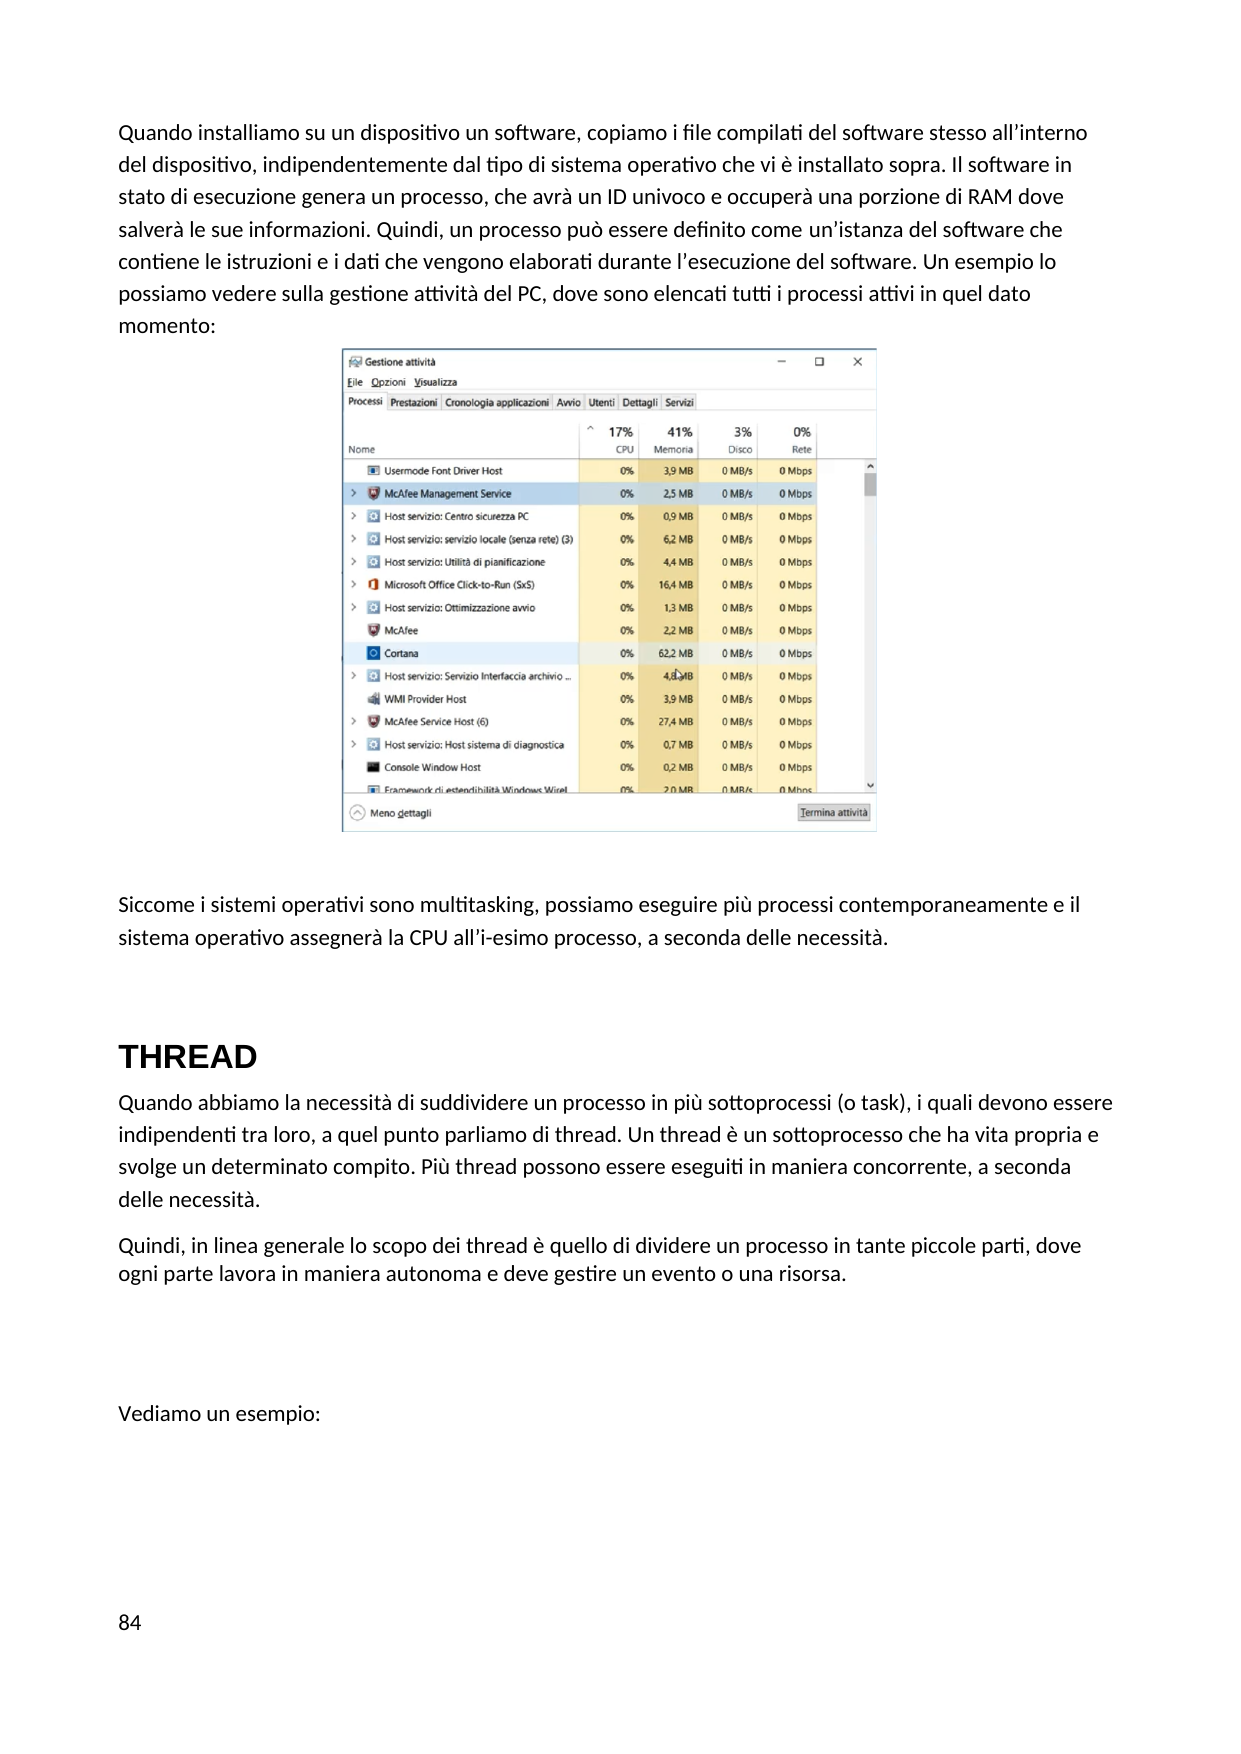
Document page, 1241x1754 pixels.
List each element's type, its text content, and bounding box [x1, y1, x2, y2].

text Siccome i sistemi operativi sono multitasking, possiamo eseguire più processi contemporaneamente e il sistema operativo assegnerà la CPU all’i-esimo processo, a seconda delle necessità. [118, 890, 1122, 951]
text Quindi, in linea generale lo scopo dei thread è quello di dividere un processo in tante piccole parti, dove ogni parte lavora in maniera autonoma e deve gestire un evento o una risorsa. [118, 1231, 1122, 1287]
subtitle THREAD [118, 1037, 1122, 1076]
text Quando installiamo su un dispositivo un software, copiamo i file compilati del software stesso all’interno del dispositivo, indipendentemente dal tipo di sistema operativo che vi è installato sopra. Il software in stato di esecuzione genera un processo, che avrà un ID univoco e occuperà una porzione di RAM dove salverà le sue informazioni. Quindi, un processo può essere definito come un’istanza del software che contiene le istruzioni e i dati che vengono elaborati durante l’esecuzione del software. Un esempio lo possiamo vedere sulla gestione attività del PC, dove sono elencati tutti i processi attivi in quel dato momento: [118, 118, 1122, 339]
picture [341, 348, 877, 832]
text Vediamo un esempio: [118, 1399, 1122, 1428]
text Quando abbiamo la necessità di suddividere un processo in più sottoprocessi (o task), i quali devono essere indipendenti tra loro, a quel punto parliamo di thread. Un thread è un sottoprocesso che ha vita propria e svolge un determinato compito. Più thread possono essere eseguiti in maniera concorrente, a seconda delle necessità. [118, 1088, 1122, 1213]
